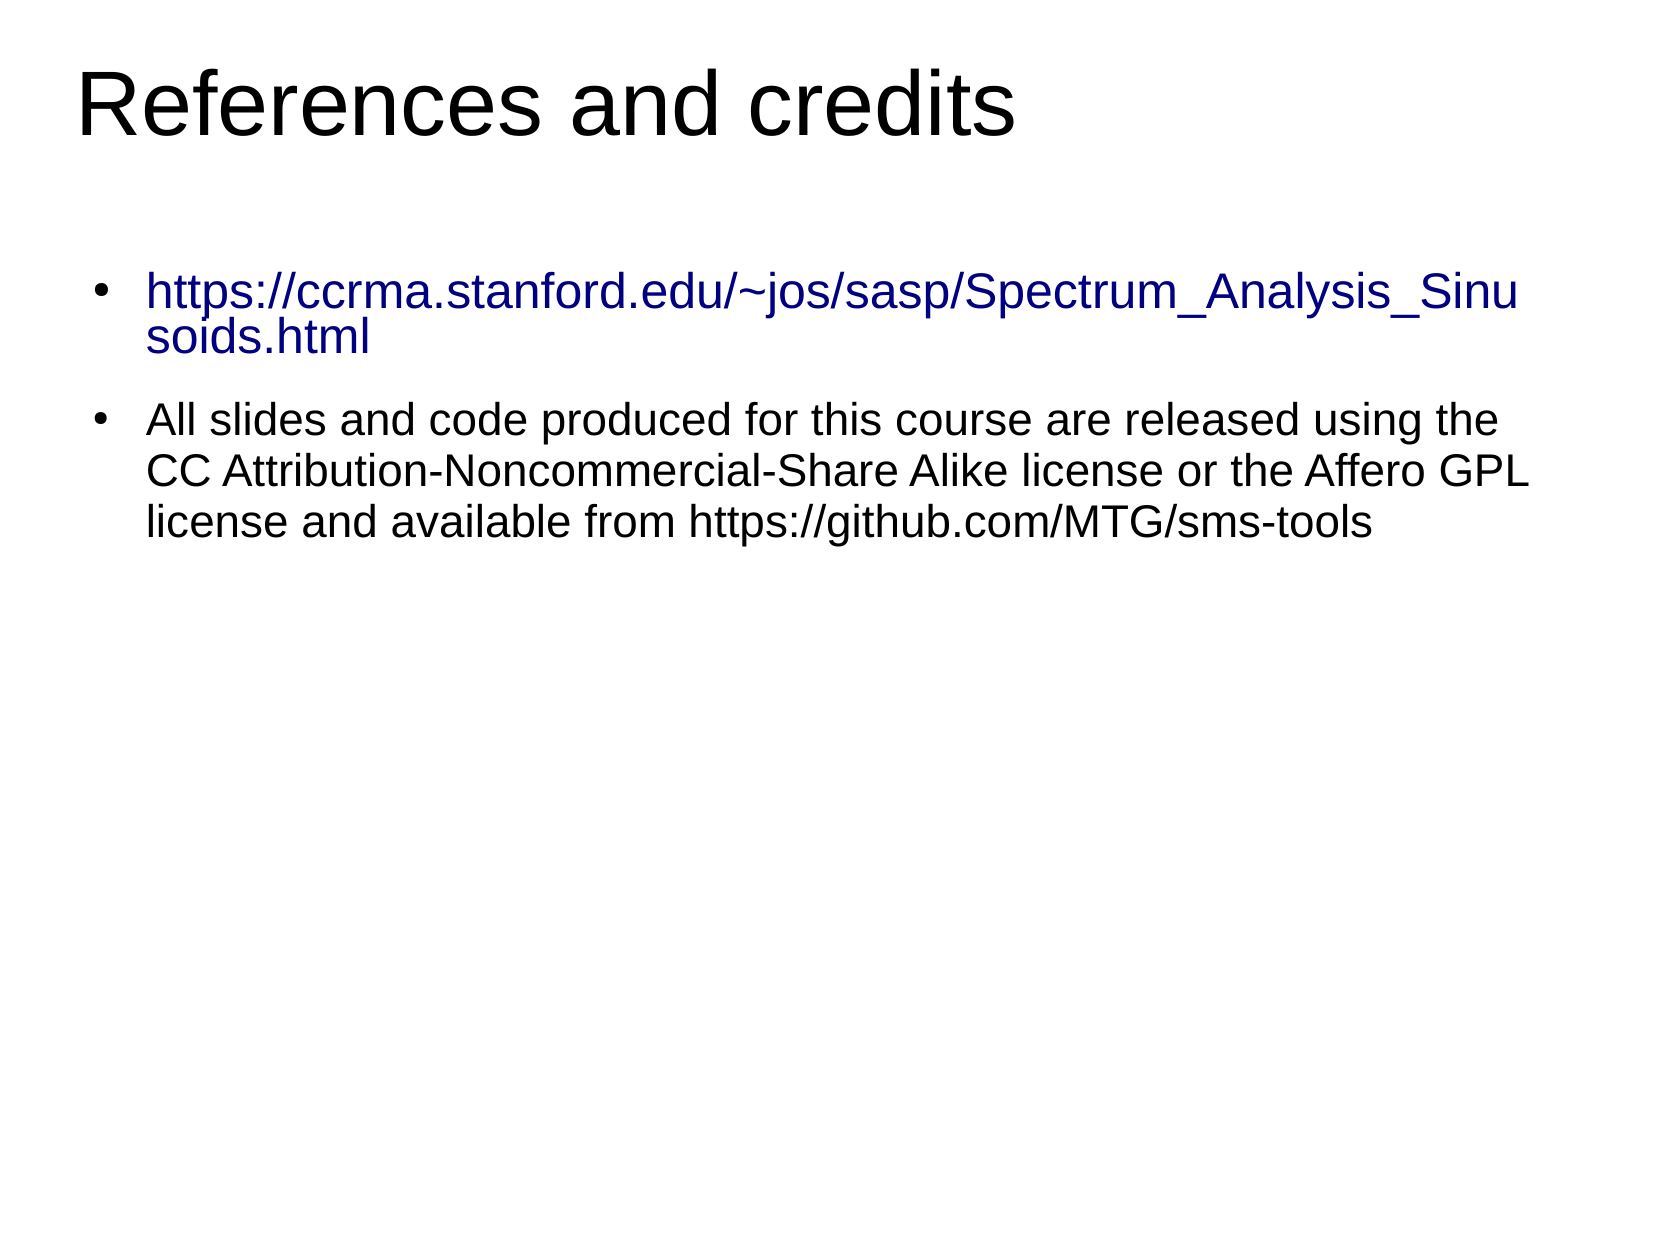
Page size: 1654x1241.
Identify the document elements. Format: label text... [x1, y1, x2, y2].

list https://ccrma.stanford.edu/~jos/sasp/Spectrum_Analysis_Sinusoids.html All slides and code produced for this course are released using the CC Attribution-Noncommercial-Share Alike license or the Affero GPL license and available from https://github.com/MTG/sms-tools [75, 263, 1546, 916]
title References and credits [75, 9, 1425, 198]
